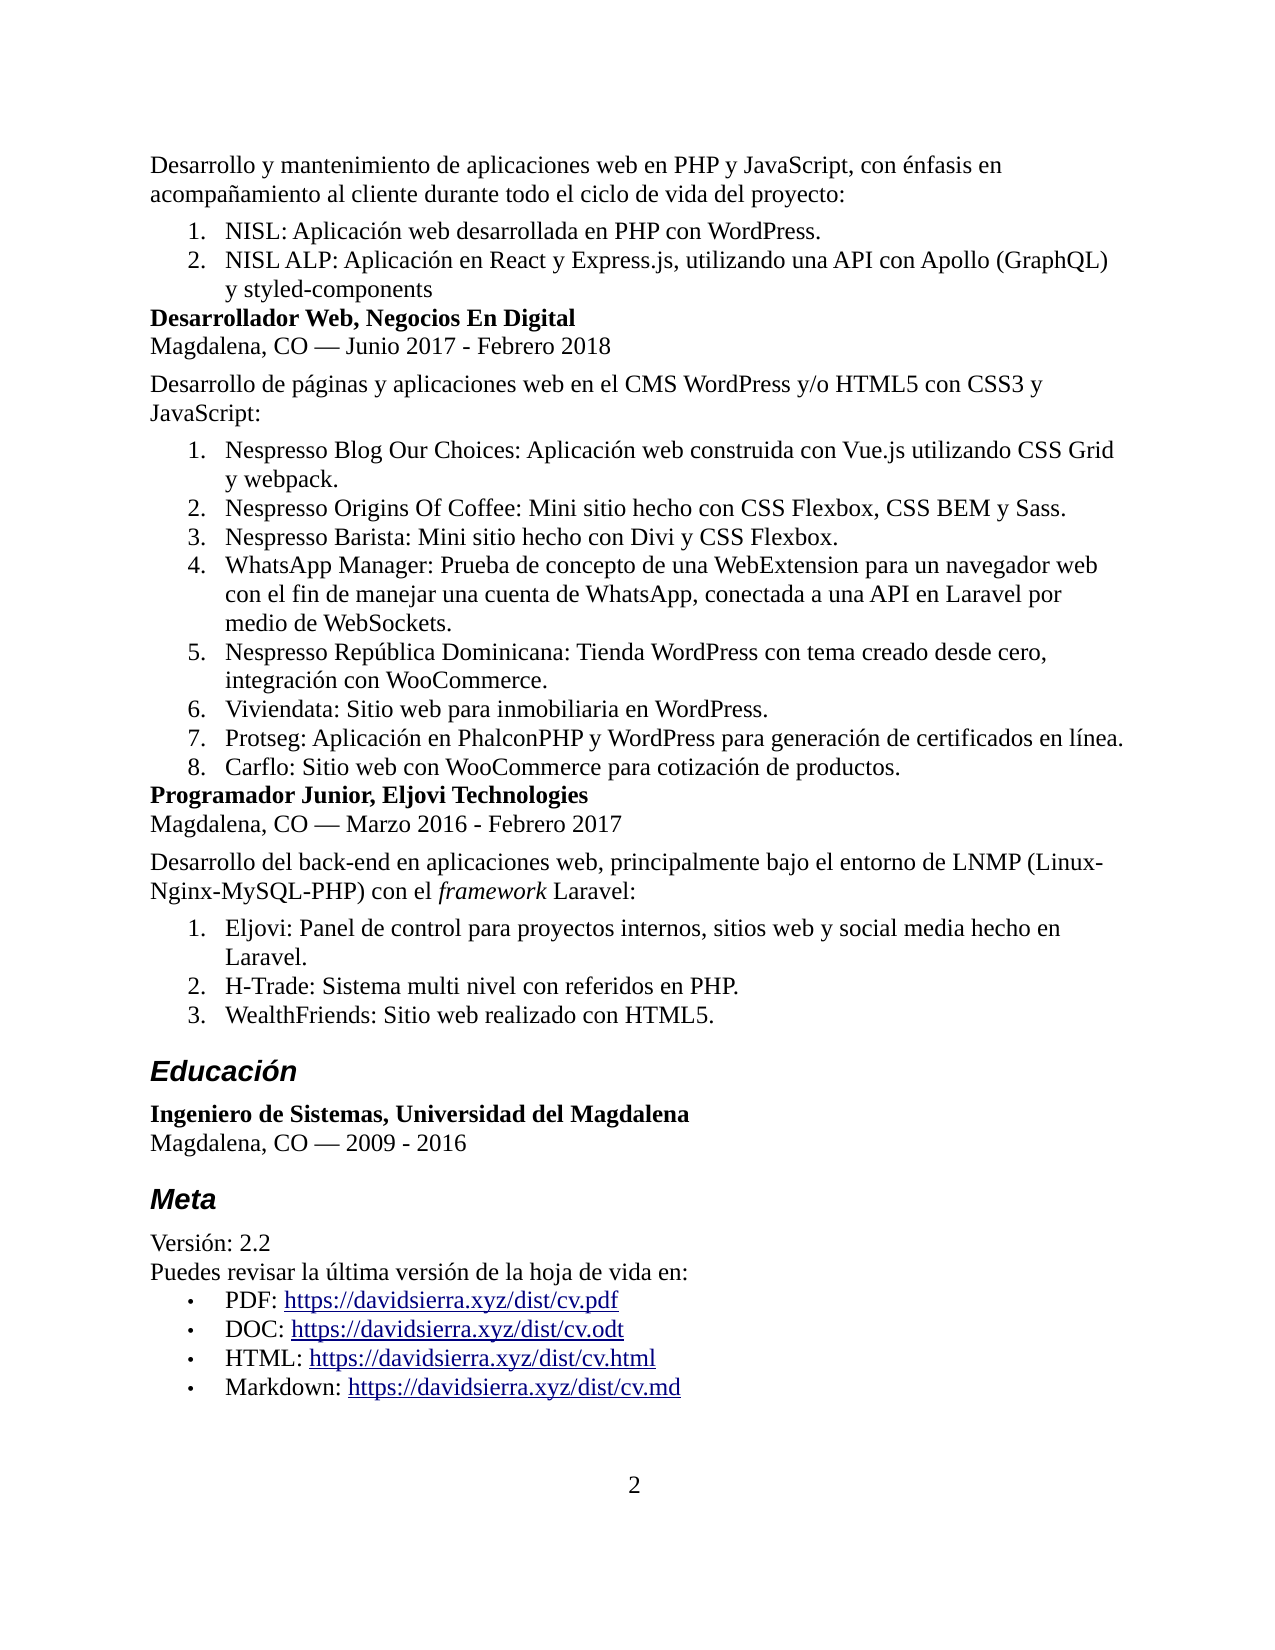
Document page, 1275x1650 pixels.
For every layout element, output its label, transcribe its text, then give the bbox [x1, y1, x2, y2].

list NISL: Aplicación web desarrollada en PHP con WordPress. [187, 216, 1125, 245]
text Desarrollo del back-end en aplicaciones web, principalmente bajo el entorno de LNMP (Linux-Nginx-MySQL-PHP) con el framework Laravel: [150, 847, 1125, 904]
list Markdown: https://davidsierra.xyz/dist/cv.md [187, 1372, 1125, 1401]
list Nespresso República Dominicana: Tienda WordPress con tema creado desde cero, integración con WooCommerce. [187, 637, 1125, 694]
text Desarrollo y mantenimiento de aplicaciones web en PHP y JavaScript, con énfasis en acompañamiento al cliente durante todo el ciclo de vida del proyecto: [150, 150, 1125, 207]
list HTML: https://davidsierra.xyz/dist/cv.html [187, 1343, 1125, 1372]
list Viviendata: Sitio web para inmobiliaria en WordPress. [187, 694, 1125, 723]
list DOC: https://davidsierra.xyz/dist/cv.odt [187, 1314, 1125, 1343]
list NISL ALP: Aplicación en React y Express.js, utilizando una API con Apollo (GraphQL) y styled-components [187, 245, 1125, 303]
subtitle Meta [150, 1182, 1125, 1216]
text Ingeniero de Sistemas, Universidad del Magdalena Magdalena, CO — 2009 - 2016 [150, 1099, 1125, 1157]
list WhatsApp Manager: Prueba de concepto de una WebExtension para un navegador web con el fin de manejar una cuenta de WhatsApp, conectada a una API en Laravel por medio de WebSockets. [187, 551, 1125, 637]
list Nespresso Barista: Mini sitio hecho con Divi y CSS Flexbox. [187, 522, 1125, 551]
list Eljovi: Panel de control para proyectos internos, sitios web y social media hecho en Laravel. [187, 913, 1125, 971]
list WealthFriends: Sitio web realizado con HTML5. [187, 1000, 1125, 1028]
subtitle Educación [150, 1053, 1125, 1087]
list Protseg: Aplicación en PhalconPHP y WordPress para generación de certificados en línea. [187, 723, 1125, 752]
list H-Trade: Sistema multi nivel con referidos en PHP. [187, 971, 1125, 1000]
list Carflo: Sitio web con WooCommerce para cotización de productos. [187, 752, 1125, 781]
text Versión: 2.2 Puedes revisar la última versión de la hoja de vida en: [150, 1228, 1125, 1286]
text Programador Junior, Eljovi Technologies Magdalena, CO — Marzo 2016 - Febrero 2017 [150, 781, 1125, 838]
list Nespresso Origins Of Coffee: Mini sitio hecho con CSS Flexbox, CSS BEM y Sass. [187, 493, 1125, 522]
list PDF: https://davidsierra.xyz/dist/cv.pdf [187, 1286, 1125, 1314]
text Desarrollador Web, Negocios En Digital Magdalena, CO — Junio 2017 - Febrero 2018 [150, 303, 1125, 360]
list Nespresso Blog Our Choices: Aplicación web construida con Vue.js utilizando CSS Grid y webpack. [187, 436, 1125, 493]
text Desarrollo de páginas y aplicaciones web en el CMS WordPress y/o HTML5 con CSS3 y JavaScript: [150, 369, 1125, 427]
